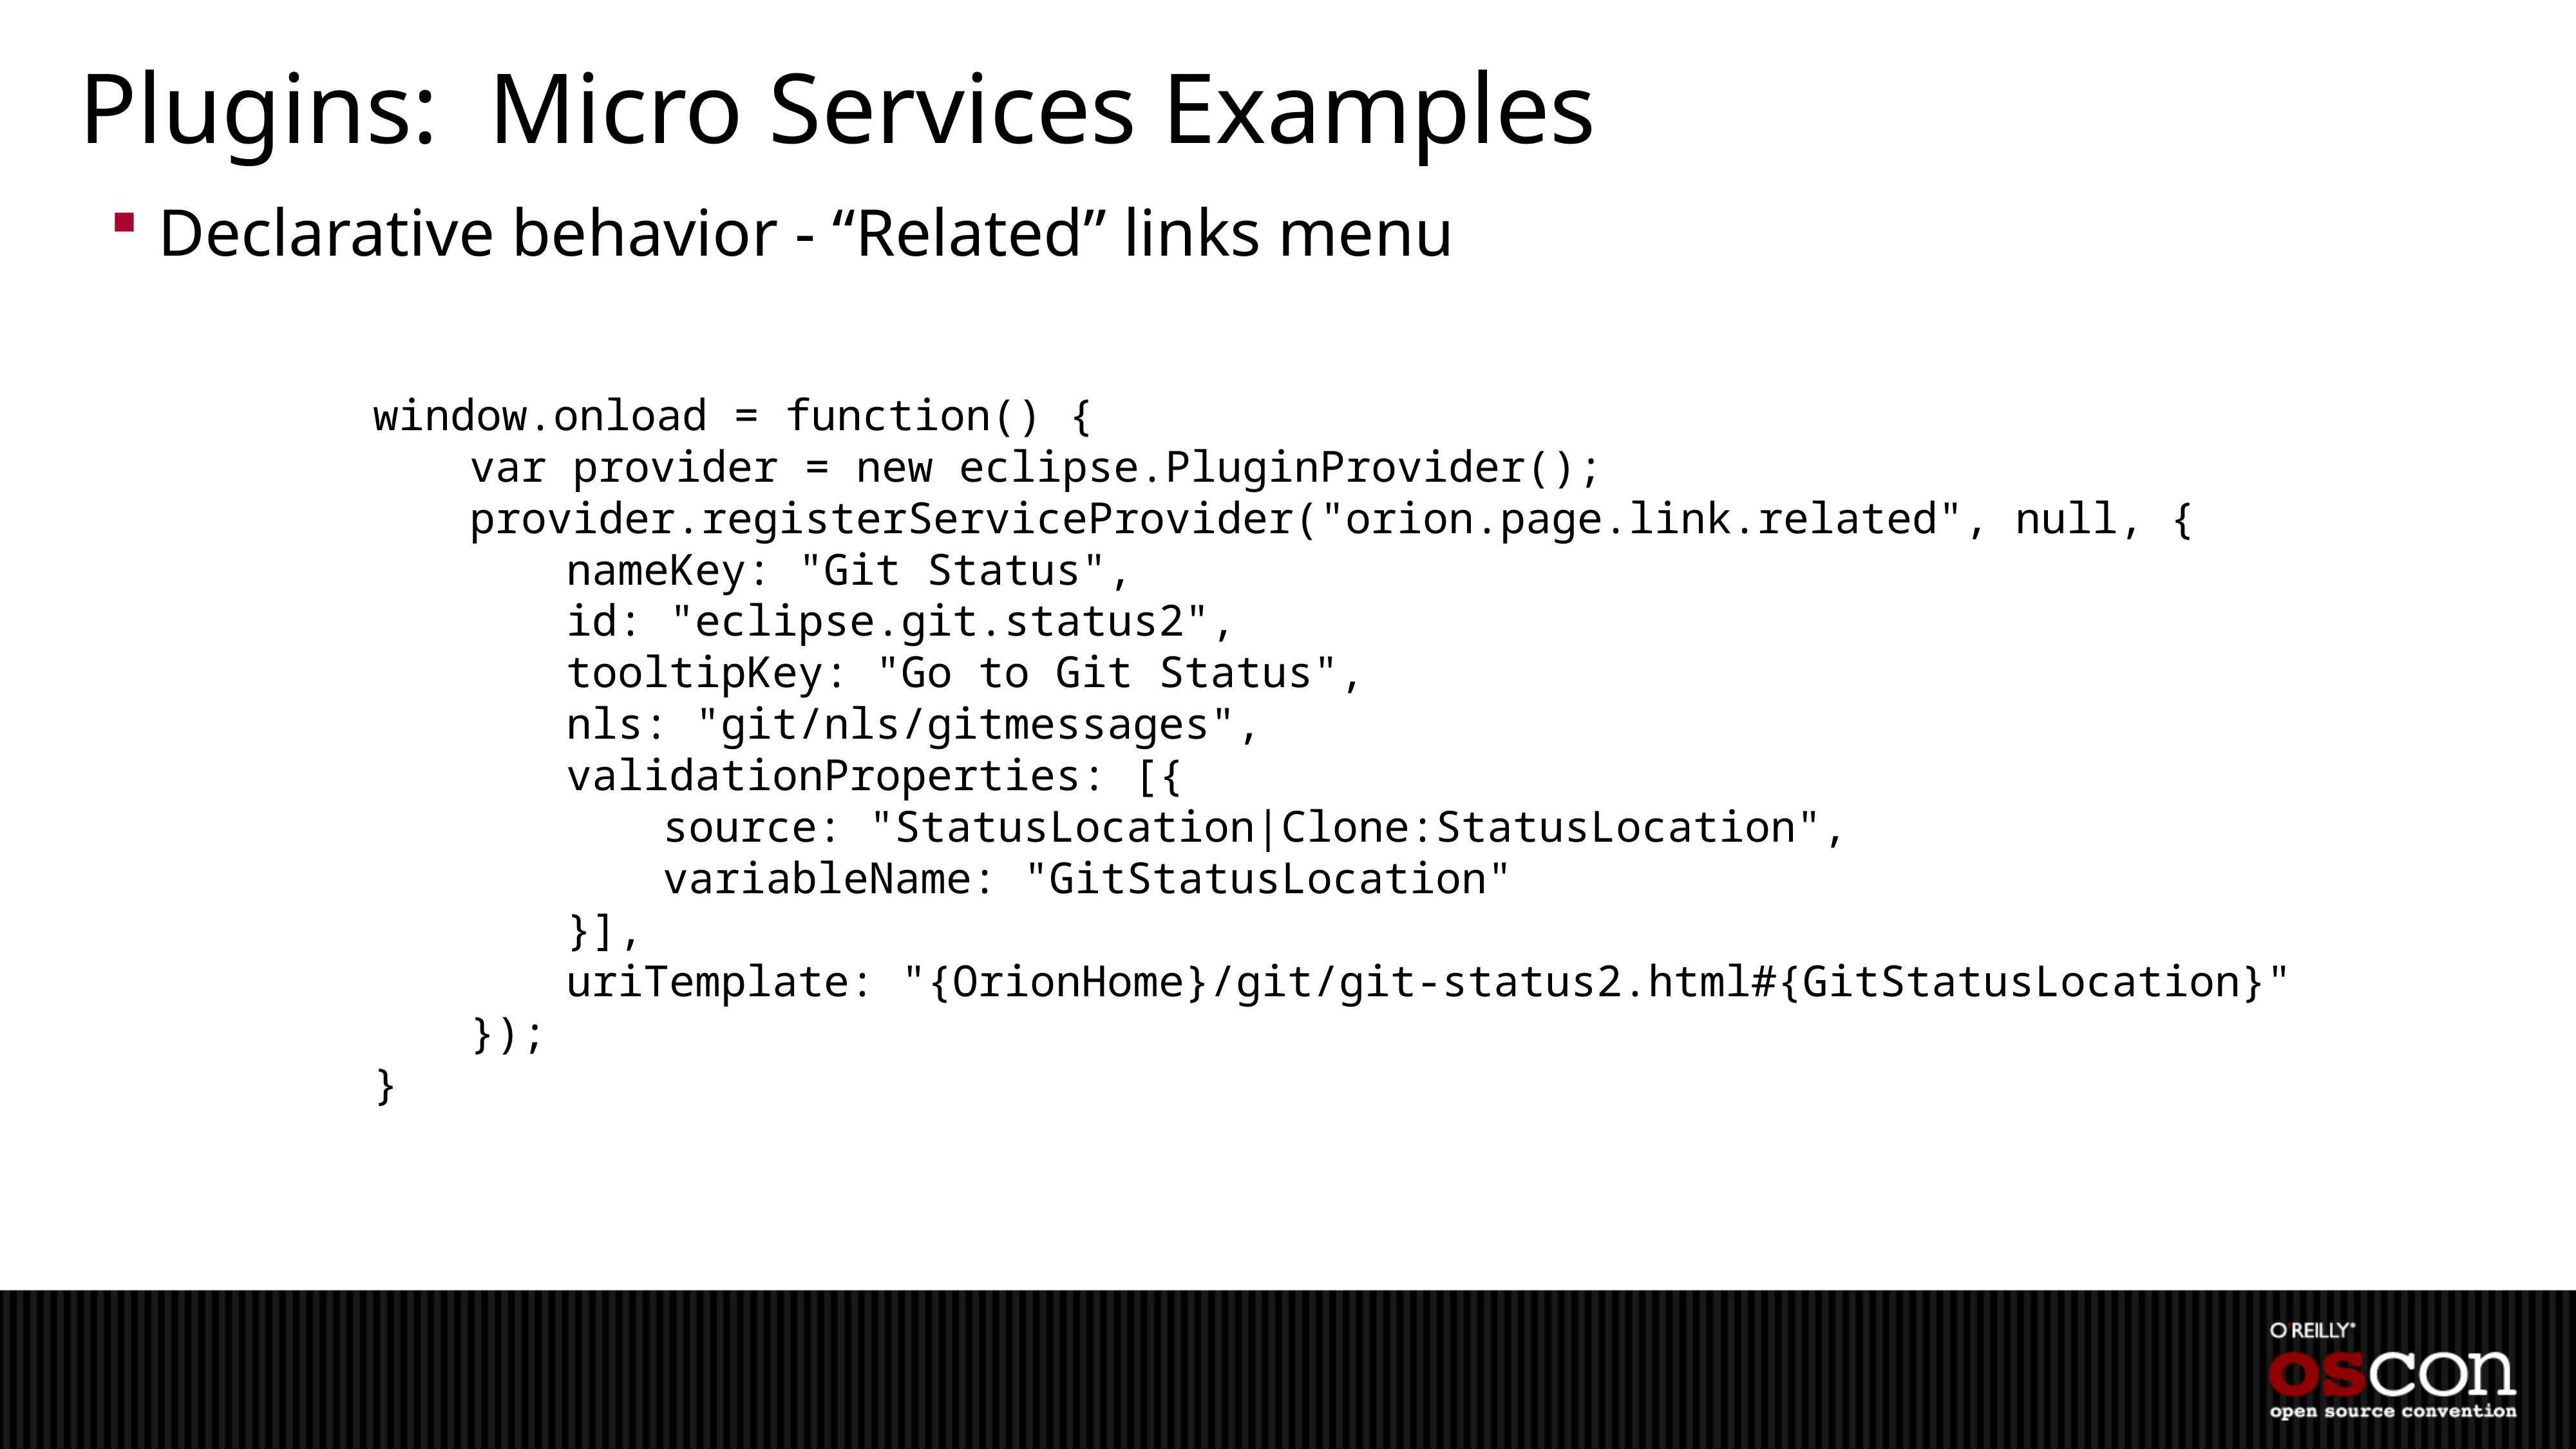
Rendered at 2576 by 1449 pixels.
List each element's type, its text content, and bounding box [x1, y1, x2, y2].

picture [0, 0, 2576, 1449]
text_box window.onload = function() { var provider = new eclipse.PluginProvider(); provider.registerServiceProvider("orion.page.link.related", null, { nameKey: "Git Status", id: "eclipse.git.status2", tooltipKey: "Go to Git Status", nls: "git/nls/gitmessages", validationProperties: [{ source: "StatusLocation|Clone:StatusLocation", variableName: "GitStatusLocation" }], uriTemplate: "{OrionHome}/git/git-status2.html#{GitStatusLocation}" }); } [363, 383, 2103, 1113]
list Declarative behavior - “Related” links menu [76, 191, 2505, 1449]
title Plugins: Micro Services Examples [73, 17, 2503, 192]
